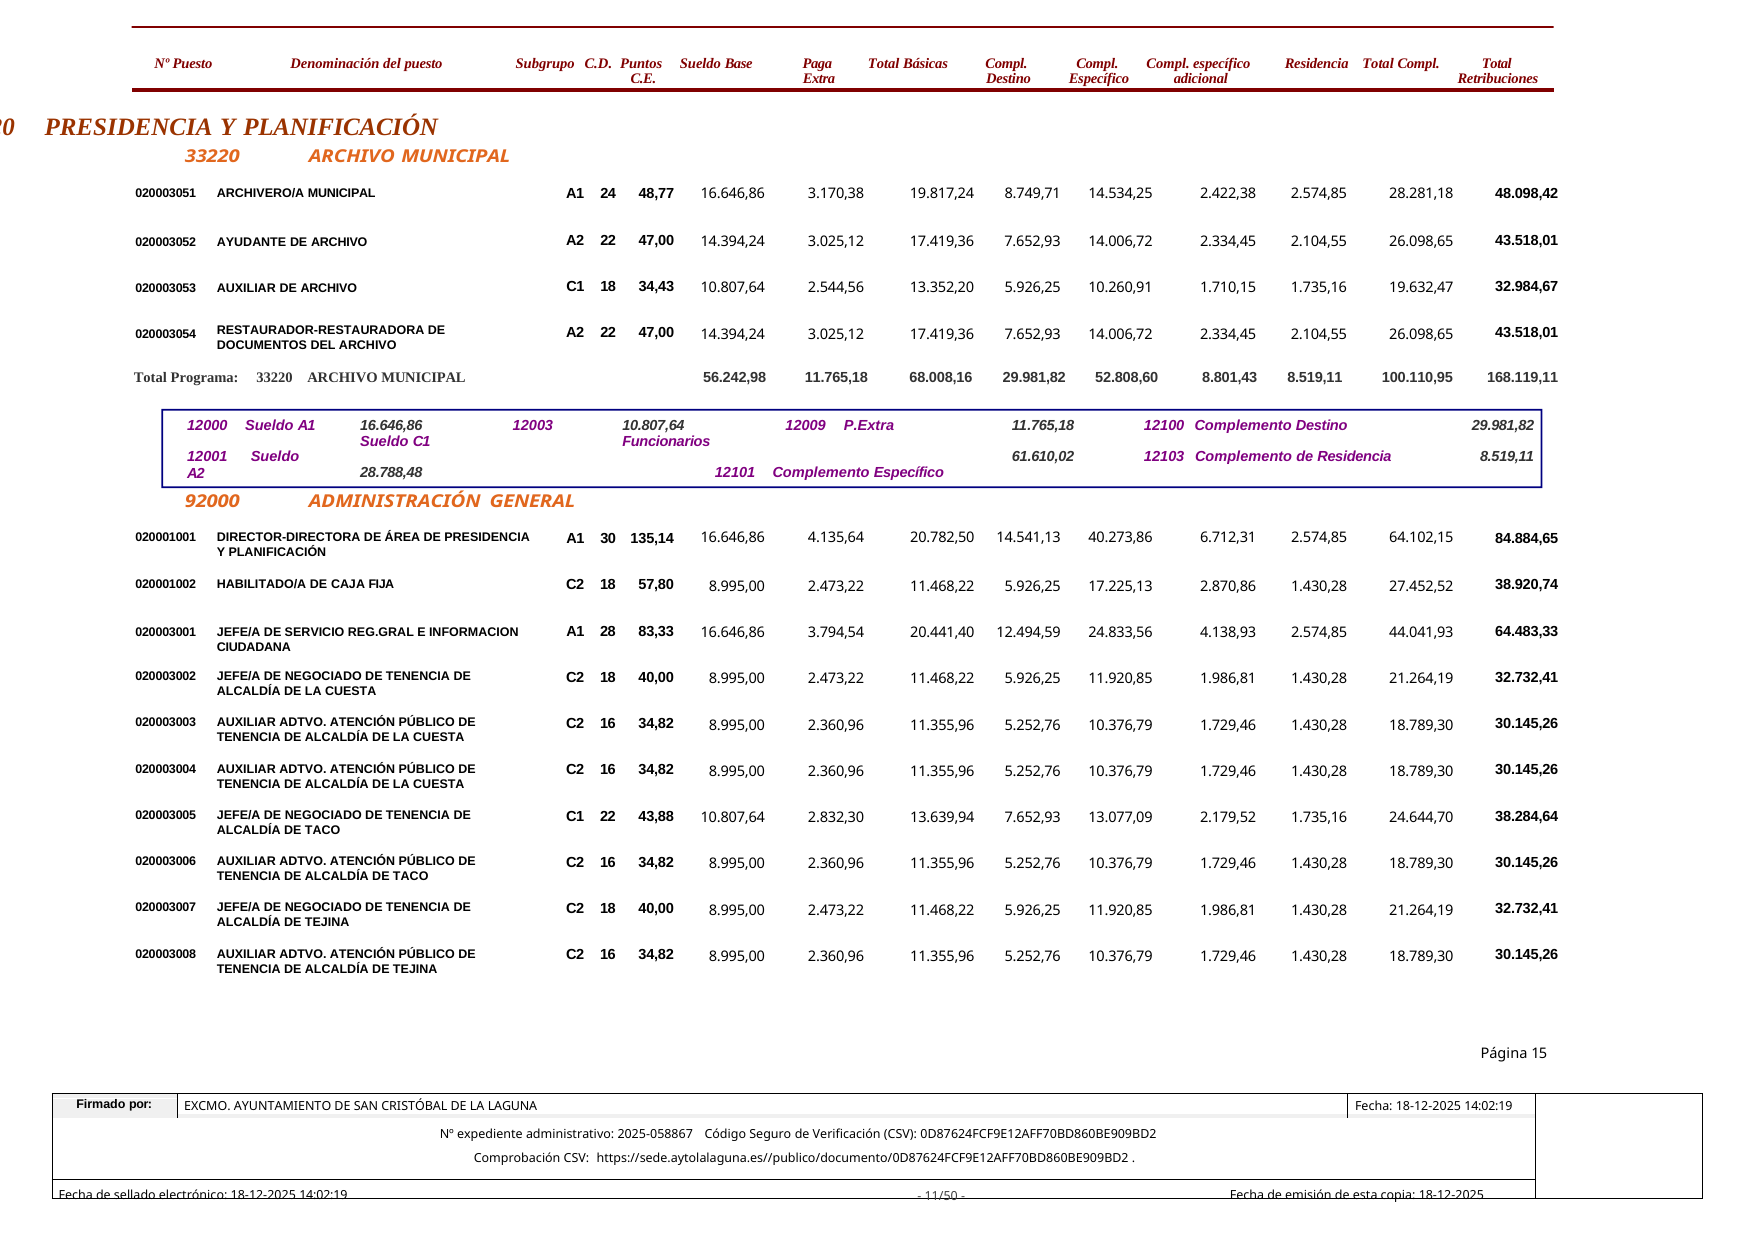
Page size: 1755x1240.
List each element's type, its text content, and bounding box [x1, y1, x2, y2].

table_cell 2.360,96 [786, 938, 887, 984]
table_cell 11.765,18 [784, 354, 888, 387]
table_cell A2 [517, 217, 592, 263]
table_cell C2 [551, 845, 592, 892]
table_cell 2.870,86 [1177, 568, 1274, 607]
table_cell 10.376,79 [1075, 938, 1177, 984]
table_cell 020003052 [130, 217, 207, 263]
table_cell 2.104,55 [1271, 309, 1363, 354]
table_header Total Compl. Total [1356, 57, 1554, 73]
table_header 28.281,18 [1363, 185, 1468, 217]
table_cell 11.920,85 [1075, 660, 1177, 707]
table_cell 2.360,96 [786, 707, 887, 753]
table_cell 1.430,28 [1274, 660, 1368, 707]
table_cell 2.104,55 [1271, 217, 1363, 263]
table_cell 16.646,86 [687, 608, 786, 660]
table_cell 64.483,33 [1474, 608, 1562, 660]
table_cell 40,00 [623, 892, 687, 938]
table_cell 8.995,00 [687, 892, 786, 938]
table_cell C2 [551, 660, 592, 707]
table_cell 1.986,81 [1177, 892, 1274, 938]
table_cell 5.252,76 [985, 845, 1075, 892]
table_cell C2 [551, 938, 592, 984]
table_cell AUXILIAR ADTVO. ATENCIÓN PÚBLICO DE TENENCIA DE ALCALDÍA DE TACO [207, 845, 551, 892]
table_cell 10.260,91 [1077, 263, 1179, 309]
table_cell 5.926,25 [985, 892, 1075, 938]
table_cell 52.808,60 [1077, 354, 1179, 387]
table_cell 8.995,00 [687, 707, 786, 753]
table_cell JEFE/A DE NEGOCIADO DE TENENCIA DE ALCALDÍA DE TEJINA [207, 892, 551, 938]
table_cell [252, 73, 479, 88]
table_cell 30.145,26 [1474, 845, 1562, 892]
table_cell 4.138,93 [1177, 608, 1274, 660]
table_cell 2.473,22 [786, 568, 887, 607]
table_cell 17.225,13 [1075, 568, 1177, 607]
table_cell 2.832,30 [786, 799, 887, 845]
table_cell 47,00 [627, 309, 687, 354]
table_header 84.884,65 [1474, 530, 1562, 568]
table_cell 2.574,85 [1274, 608, 1368, 660]
table_header 14.541,13 [985, 530, 1075, 568]
table_cell 18 [592, 568, 623, 607]
table_cell 11.355,96 [887, 938, 985, 984]
table_cell [132, 73, 252, 88]
table_cell 43.518,01 [1468, 217, 1560, 263]
table_cell JEFE/A DE SERVICIO REG.GRAL E INFORMACION CIUDADANA [207, 608, 551, 660]
table_cell 8.519,11 [1271, 354, 1363, 387]
table_cell 7.652,93 [988, 309, 1077, 354]
list PRESIDENCIA Y PLANIFICACIÓN [0, 112, 1710, 141]
table_cell 1.430,28 [1274, 753, 1368, 799]
table_cell C2 [551, 568, 592, 607]
table_header 20.782,50 [887, 530, 985, 568]
table_cell 2.473,22 [786, 660, 887, 707]
table_header Compl. [967, 57, 1050, 73]
table_cell 11.355,96 [887, 707, 985, 753]
table_cell 34,82 [623, 938, 687, 984]
table_cell C.E. [479, 73, 779, 88]
table_cell 16 [592, 938, 623, 984]
table_cell 10.807,64 [687, 263, 784, 309]
table_cell 5.926,25 [985, 568, 1075, 607]
table_header 2.574,85 [1274, 530, 1368, 568]
table_header 14.534,25 [1077, 185, 1179, 217]
table_cell Extra [779, 73, 852, 88]
table_cell 8.995,00 [687, 938, 786, 984]
table_cell 34,43 [627, 263, 687, 309]
table_header Nº Puesto [132, 57, 252, 73]
table_cell AUXILIAR ADTVO. ATENCIÓN PÚBLICO DE TENENCIA DE ALCALDÍA DE LA CUESTA [207, 753, 551, 799]
table_cell 3.794,54 [786, 608, 887, 660]
table_header A1 [551, 530, 592, 568]
table_cell 16 [592, 845, 623, 892]
table_cell 40,00 [623, 660, 687, 707]
table_header Paga [779, 57, 852, 73]
table_cell 1.729,46 [1177, 707, 1274, 753]
table_cell 26.098,65 [1363, 217, 1468, 263]
table_cell 2.473,22 [786, 892, 887, 938]
table_cell A2 [517, 309, 592, 354]
table_cell 1.729,46 [1177, 938, 1274, 984]
table_cell 020003005 [130, 799, 207, 845]
table_cell 020003001 [130, 608, 207, 660]
table_cell 020003008 [130, 938, 207, 984]
table_cell JEFE/A DE NEGOCIADO DE TENENCIA DE ALCALDÍA DE LA CUESTA [207, 660, 551, 707]
table_cell 10.376,79 [1075, 845, 1177, 892]
table_cell 020003002 [130, 660, 207, 707]
table_cell 68.008,16 [888, 354, 987, 387]
table_cell 17.419,36 [888, 309, 987, 354]
table_cell 5.926,25 [985, 660, 1075, 707]
table_cell 1.729,46 [1177, 845, 1274, 892]
table_cell 24.833,56 [1075, 608, 1177, 660]
table_header 24 [592, 185, 627, 217]
table_cell 100.110,95 [1363, 354, 1468, 387]
table_cell 5.252,76 [985, 938, 1075, 984]
table_cell 7.652,93 [988, 217, 1077, 263]
table_header 2.574,85 [1271, 185, 1363, 217]
table_cell 10.376,79 [1075, 707, 1177, 753]
table_cell 16 [592, 707, 623, 753]
table_cell 11.355,96 [887, 845, 985, 892]
table_cell 32.732,41 [1474, 892, 1562, 938]
table_cell 14.394,24 [687, 309, 784, 354]
table_cell 2.360,96 [786, 753, 887, 799]
table_cell 1.729,46 [1177, 753, 1274, 799]
table_cell 26.098,65 [1363, 309, 1468, 354]
table_cell 020001002 [130, 568, 207, 607]
table_cell [1268, 73, 1356, 88]
table_cell 5.252,76 [985, 707, 1075, 753]
table_cell 2.179,52 [1177, 799, 1274, 845]
table_cell 14.006,72 [1077, 309, 1179, 354]
table_cell 2.334,45 [1179, 217, 1271, 263]
table_header 135,14 [623, 530, 687, 568]
table_cell Destino [967, 73, 1050, 88]
table_cell 57,80 [623, 568, 687, 607]
table_header Compl. Compl. específico [1050, 57, 1268, 73]
table_cell 2.544,56 [784, 263, 888, 309]
table_cell 34,82 [623, 707, 687, 753]
table_cell 18 [592, 660, 623, 707]
table_cell 22 [592, 309, 627, 354]
table_header 30 [592, 530, 623, 568]
table_cell C1 [551, 799, 592, 845]
table_cell 43,88 [623, 799, 687, 845]
table_cell 14.394,24 [687, 217, 784, 263]
table_cell 020003003 [130, 707, 207, 753]
table_cell 32.984,67 [1468, 263, 1560, 309]
table_cell 1.430,28 [1274, 568, 1368, 607]
table_cell 020003006 [130, 845, 207, 892]
table_cell 13.639,94 [887, 799, 985, 845]
table_header 64.102,15 [1368, 530, 1474, 568]
table_header 6.712,31 [1177, 530, 1274, 568]
table_cell AUXILIAR DE ARCHIVO [207, 263, 517, 309]
table_cell 16 [592, 753, 623, 799]
table_header 48,77 [627, 185, 687, 217]
table_cell AUXILIAR ADTVO. ATENCIÓN PÚBLICO DE TENENCIA DE ALCALDÍA DE TEJINA [207, 938, 551, 984]
table_cell 1.430,28 [1274, 938, 1368, 984]
table_header Subgrupo C.D. Puntos Sueldo Base [479, 57, 779, 73]
table_header 020003051 [130, 185, 207, 217]
table_cell AYUDANTE DE ARCHIVO [207, 217, 517, 263]
table_cell 44.041,93 [1368, 608, 1474, 660]
table_cell 27.452,52 [1368, 568, 1474, 607]
table_cell Total Programa: 33220 ARCHIVO MUNICIPAL [130, 354, 517, 387]
table_header 16.646,86 [687, 185, 784, 217]
table_cell 18 [592, 892, 623, 938]
table_cell 28 [592, 608, 623, 660]
table_cell 30.145,26 [1474, 938, 1562, 984]
table_cell 10.376,79 [1075, 753, 1177, 799]
table_cell C2 [551, 892, 592, 938]
table_cell 020003053 [130, 263, 207, 309]
table_cell 1.735,16 [1274, 799, 1368, 845]
text 92000 ADMINISTRACIÓN GENERAL [184, 412, 1710, 512]
table_cell JEFE/A DE NEGOCIADO DE TENENCIA DE ALCALDÍA DE TACO [207, 799, 551, 845]
table_cell 1.430,28 [1274, 845, 1368, 892]
table_cell Específico adicional [1050, 73, 1268, 88]
table_cell 12.494,59 [985, 608, 1075, 660]
table_cell 168.119,11 [1468, 354, 1560, 387]
table_cell 38.920,74 [1474, 568, 1562, 607]
table_cell 43.518,01 [1468, 309, 1560, 354]
table_cell 2.360,96 [786, 845, 887, 892]
table_cell 1.710,15 [1179, 263, 1271, 309]
table_cell 30.145,26 [1474, 753, 1562, 799]
table_cell 020003054 [130, 309, 207, 354]
table_cell 7.652,93 [985, 799, 1075, 845]
table_cell C1 [517, 263, 592, 309]
table_cell HABILITADO/A DE CAJA FIJA [207, 568, 551, 607]
table_cell 5.252,76 [985, 753, 1075, 799]
table_cell 19.632,47 [1363, 263, 1468, 309]
table_cell RESTAURADOR-RESTAURADORA DE DOCUMENTOS DEL ARCHIVO [207, 309, 517, 354]
table_cell 29.981,82 [988, 354, 1077, 387]
table_cell A1 [551, 608, 592, 660]
table_cell 3.025,12 [784, 217, 888, 263]
table_cell 020003007 [130, 892, 207, 938]
table_cell 8.995,00 [687, 568, 786, 607]
table_cell 11.355,96 [887, 753, 985, 799]
subtitle 33220 ARCHIVO MUNICIPAL [184, 144, 1710, 168]
table_header 19.817,24 [888, 185, 987, 217]
table_header Denominación del puesto [252, 57, 479, 73]
table_cell 47,00 [627, 217, 687, 263]
table_cell 11.468,22 [887, 568, 985, 607]
table_cell 8.801,43 [1179, 354, 1271, 387]
table_cell 24.644,70 [1368, 799, 1474, 845]
table_cell 11.920,85 [1075, 892, 1177, 938]
table_cell 13.352,20 [888, 263, 987, 309]
table_cell 5.926,25 [988, 263, 1077, 309]
table_cell Retribuciones [1356, 73, 1554, 88]
table_header 40.273,86 [1075, 530, 1177, 568]
table_cell 22 [592, 217, 627, 263]
table_cell 1.430,28 [1274, 707, 1368, 753]
table_header Residencia [1268, 57, 1356, 73]
table_cell 2.334,45 [1179, 309, 1271, 354]
table_cell C2 [551, 753, 592, 799]
table_cell 11.468,22 [887, 660, 985, 707]
table_cell [852, 73, 967, 88]
table_cell 20.441,40 [887, 608, 985, 660]
table_cell 21.264,19 [1368, 892, 1474, 938]
table_cell 18.789,30 [1368, 753, 1474, 799]
table_header 48.098,42 [1468, 185, 1560, 217]
table_header 020001001 [130, 530, 207, 568]
table_cell 21.264,19 [1368, 660, 1474, 707]
table_cell 34,82 [623, 845, 687, 892]
table_cell 10.807,64 [687, 799, 786, 845]
table_cell 22 [592, 799, 623, 845]
table_header Total Básicas [852, 57, 967, 73]
table_cell 13.077,09 [1075, 799, 1177, 845]
table_cell 8.995,00 [687, 753, 786, 799]
table_cell 18.789,30 [1368, 938, 1474, 984]
table_cell 14.006,72 [1077, 217, 1179, 263]
table_cell 3.025,12 [784, 309, 888, 354]
table_header 2.422,38 [1179, 185, 1271, 217]
table_header 3.170,38 [784, 185, 888, 217]
table_header A1 [517, 185, 592, 217]
table_cell 1.735,16 [1271, 263, 1363, 309]
table_cell 8.995,00 [687, 845, 786, 892]
table_header 4.135,64 [786, 530, 887, 568]
table_cell C2 [551, 707, 592, 753]
table_cell 18.789,30 [1368, 707, 1474, 753]
table_cell 32.732,41 [1474, 660, 1562, 707]
table_cell 30.145,26 [1474, 707, 1562, 753]
table_cell 18.789,30 [1368, 845, 1474, 892]
table_cell 8.995,00 [687, 660, 786, 707]
table_cell 1.430,28 [1274, 892, 1368, 938]
table_header DIRECTOR-DIRECTORA DE ÁREA DE PRESIDENCIA Y PLANIFICACIÓN [207, 530, 551, 568]
table_header ARCHIVERO/A MUNICIPAL [207, 185, 517, 217]
table_cell AUXILIAR ADTVO. ATENCIÓN PÚBLICO DE TENENCIA DE ALCALDÍA DE LA CUESTA [207, 707, 551, 753]
table_cell 18 [592, 263, 627, 309]
table_header 16.646,86 [687, 530, 786, 568]
table_cell 17.419,36 [888, 217, 987, 263]
table_cell 38.284,64 [1474, 799, 1562, 845]
table_cell 34,82 [623, 753, 687, 799]
table_cell 11.468,22 [887, 892, 985, 938]
table_cell 83,33 [623, 608, 687, 660]
table_cell 020003004 [130, 753, 207, 799]
table_cell 56.242,98 [517, 354, 784, 387]
table_cell 1.986,81 [1177, 660, 1274, 707]
table_header 8.749,71 [988, 185, 1077, 217]
